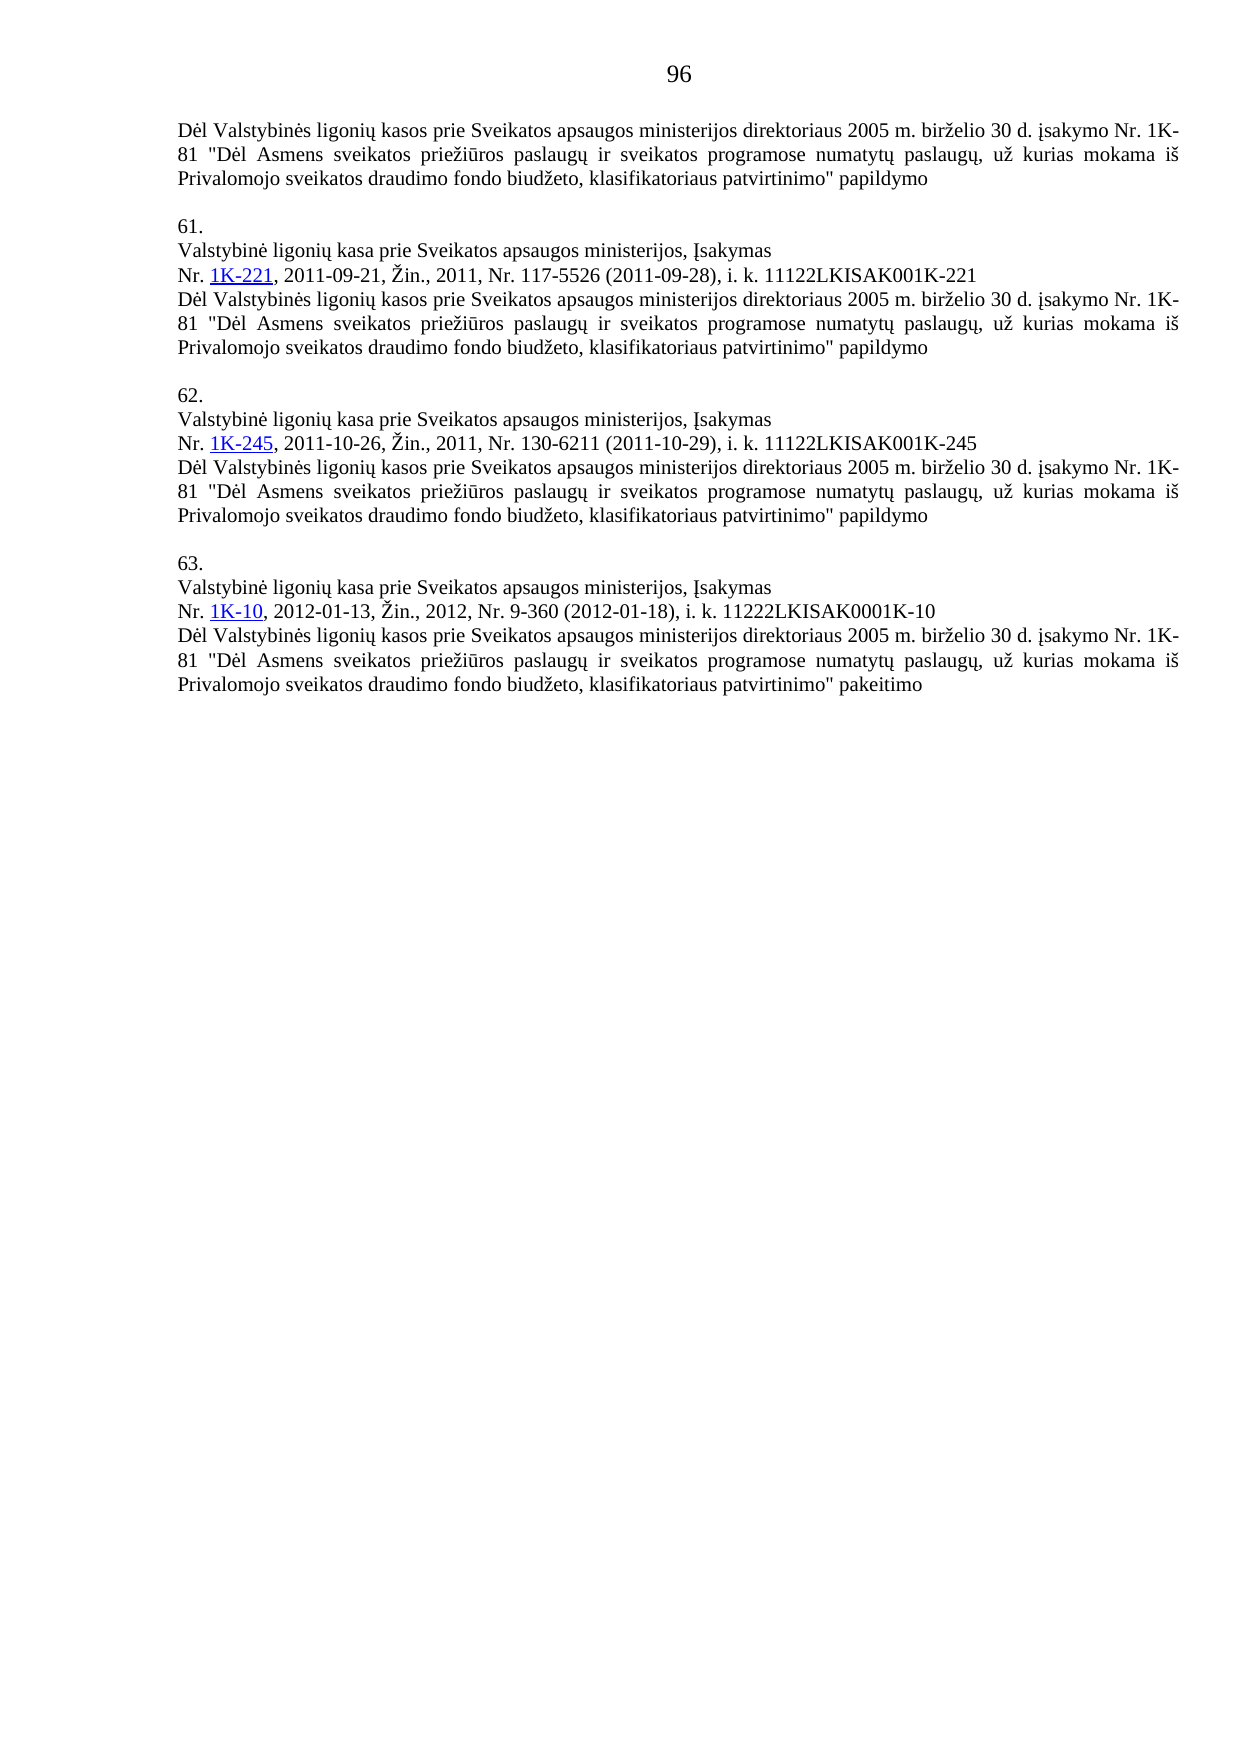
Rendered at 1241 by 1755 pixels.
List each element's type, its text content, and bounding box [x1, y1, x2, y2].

text Nr. 1K-245, 2011-10-26, Žin., 2011, Nr. 130-6211 (2011-10-29), i. k. 11122LKISAK001K-245 [177, 431, 1181, 455]
text 62. [177, 383, 1181, 407]
text Dėl Valstybinės ligonių kasos prie Sveikatos apsaugos ministerijos direktoriaus 2005 m. birželio 30 d. įsakymo Nr. 1K-81 "Dėl Asmens sveikatos priežiūros paslaugų ir sveikatos programose numatytų paslaugų, už kurias mokama iš Privalomojo sveikatos draudimo fondo biudžeto, klasifikatoriaus patvirtinimo" papildymo [177, 455, 1181, 527]
text Valstybinė ligonių kasa prie Sveikatos apsaugos ministerijos, Įsakymas [177, 407, 1181, 431]
text 61. [177, 214, 1181, 238]
text Valstybinė ligonių kasa prie Sveikatos apsaugos ministerijos, Įsakymas [177, 575, 1181, 599]
text Nr. 1K-221, 2011-09-21, Žin., 2011, Nr. 117-5526 (2011-09-28), i. k. 11122LKISAK001K-221 [177, 262, 1181, 287]
text Valstybinė ligonių kasa prie Sveikatos apsaugos ministerijos, Įsakymas [177, 238, 1181, 262]
text 63. [177, 551, 1181, 575]
text Dėl Valstybinės ligonių kasos prie Sveikatos apsaugos ministerijos direktoriaus 2005 m. birželio 30 d. įsakymo Nr. 1K-81 "Dėl Asmens sveikatos priežiūros paslaugų ir sveikatos programose numatytų paslaugų, už kurias mokama iš Privalomojo sveikatos draudimo fondo biudžeto, klasifikatoriaus patvirtinimo" papildymo [177, 118, 1181, 190]
text Dėl Valstybinės ligonių kasos prie Sveikatos apsaugos ministerijos direktoriaus 2005 m. birželio 30 d. įsakymo Nr. 1K-81 "Dėl Asmens sveikatos priežiūros paslaugų ir sveikatos programose numatytų paslaugų, už kurias mokama iš Privalomojo sveikatos draudimo fondo biudžeto, klasifikatoriaus patvirtinimo" papildymo [177, 287, 1181, 359]
text Dėl Valstybinės ligonių kasos prie Sveikatos apsaugos ministerijos direktoriaus 2005 m. birželio 30 d. įsakymo Nr. 1K-81 "Dėl Asmens sveikatos priežiūros paslaugų ir sveikatos programose numatytų paslaugų, už kurias mokama iš Privalomojo sveikatos draudimo fondo biudžeto, klasifikatoriaus patvirtinimo" pakeitimo [177, 623, 1181, 696]
text Nr. 1K-10, 2012-01-13, Žin., 2012, Nr. 9-360 (2012-01-18), i. k. 11222LKISAK0001K-10 [177, 599, 1181, 623]
